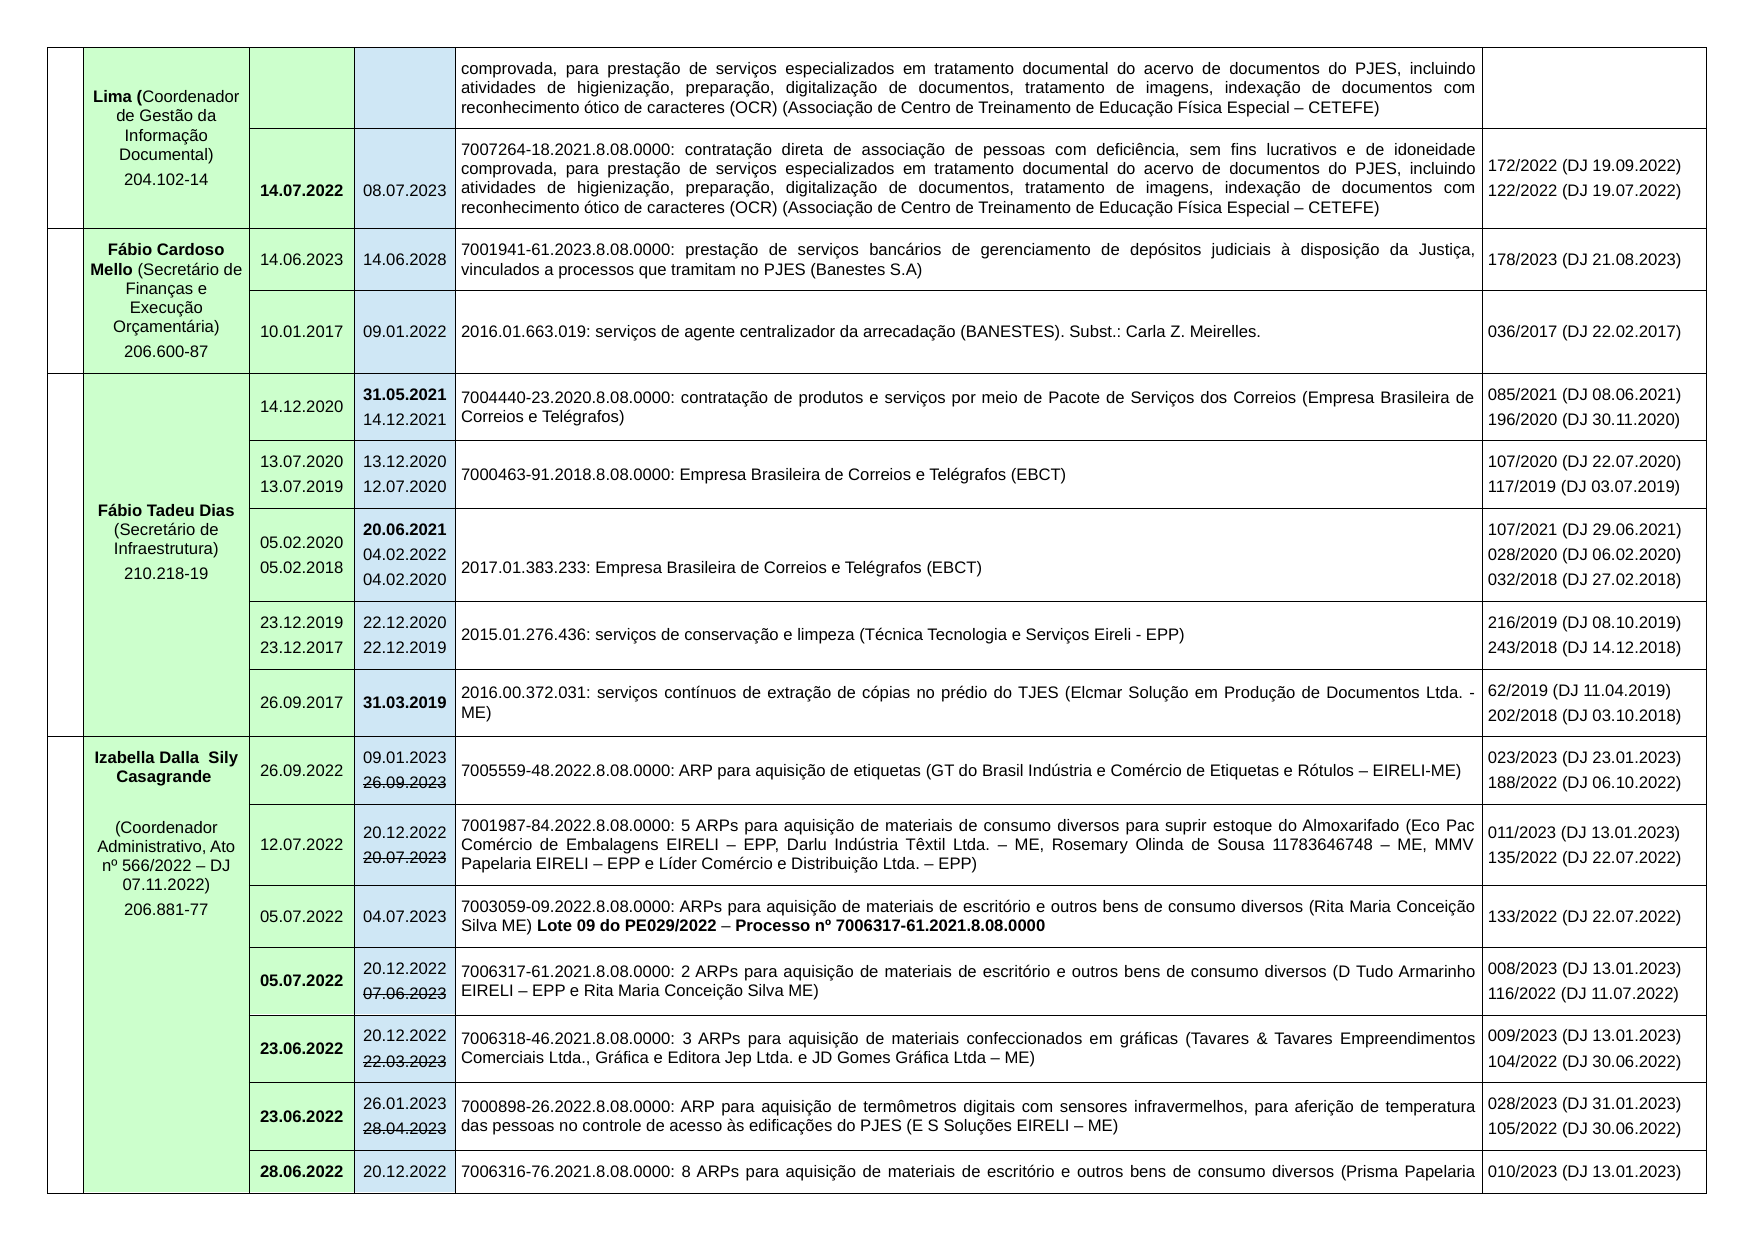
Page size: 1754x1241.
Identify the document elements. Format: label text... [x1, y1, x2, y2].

table_cell 216/2019 (DJ 08.10.2019) 243/2018 (DJ 14.12.2018) [1483, 602, 1706, 669]
table_cell 13.07.2020 13.07.2019 [250, 441, 354, 508]
table_cell 7004440-23.2020.8.08.0000: contratação de produtos e serviços por meio de Pacote de Serviços dos Correios (Empresa Brasileira de Correios e Telégrafos) [456, 374, 1482, 440]
table_cell [250, 48, 354, 128]
table_cell 133/2022 (DJ 22.07.2022) [1483, 886, 1706, 947]
table_cell 26.01.2023 28.04.2023 [355, 1083, 455, 1150]
table_cell [48, 48, 83, 228]
table_cell 23.06.2022 [250, 1016, 354, 1082]
table_cell 178/2023 (DJ 21.08.2023) [1483, 229, 1706, 290]
table_cell 23.06.2022 [250, 1083, 354, 1150]
table_cell 7007264-18.2021.8.08.0000: contratação direta de associação de pessoas com deficiência, sem fins lucrativos e de idoneidade comprovada, para prestação de serviços especializados em tratamento documental do acervo de documentos do PJES, incluindo atividades de higienização, preparação, digitalização de documentos, tratamento de imagens, indexação de documentos com reconhecimento ótico de caracteres (OCR) (Associação de Centro de Treinamento de Educação Física Especial – CETEFE) [456, 129, 1482, 228]
table_cell [48, 229, 83, 373]
table_cell [48, 737, 83, 1192]
table_cell 20.06.2021 04.02.2022 04.02.2020 [355, 509, 455, 601]
table_cell 7006316-76.2021.8.08.0000: 8 ARPs para aquisição de materiais de escritório e outros bens de consumo diversos (Prisma Papelaria [456, 1151, 1482, 1192]
table_cell 2016.00.372.031: serviços contínuos de extração de cópias no prédio do TJES (Elcmar Solução em Produção de Documentos Ltda. - ME) [456, 670, 1482, 736]
table_cell [355, 48, 455, 128]
table_cell 2015.01.276.436: serviços de conservação e limpeza (Técnica Tecnologia e Serviços Eireli - EPP) [456, 602, 1482, 669]
table_cell 04.07.2023 [355, 886, 455, 947]
table_cell 172/2022 (DJ 19.09.2022) 122/2022 (DJ 19.07.2022) [1483, 129, 1706, 228]
table_cell 14.06.2028 [355, 229, 455, 290]
table_cell 31.05.2021 14.12.2021 [355, 374, 455, 440]
table_cell 09.01.2022 [355, 291, 455, 373]
table_cell Izabella Dalla Sily Casagrande (Coordenador Administrativo, Ato nº 566/2022 – DJ 07.11.2022) 206.881-77 [84, 737, 249, 1192]
table_cell Fábio Cardoso Mello (Secretário de Finanças e Execução Orçamentária) 206.600-87 [84, 229, 249, 373]
table_cell 107/2020 (DJ 22.07.2020) 117/2019 (DJ 03.07.2019) [1483, 441, 1706, 508]
table_cell 20.12.2022 [355, 1151, 455, 1192]
table_cell 2017.01.383.233: Empresa Brasileira de Correios e Telégrafos (EBCT) [456, 509, 1482, 601]
table_cell 036/2017 (DJ 22.02.2017) [1483, 291, 1706, 373]
table_cell 08.07.2023 [355, 129, 455, 228]
table_cell 7001941-61.2023.8.08.0000: prestação de serviços bancários de gerenciamento de depósitos judiciais à disposição da Justiça, vinculados a processos que tramitam no PJES (Banestes S.A) [456, 229, 1482, 290]
table_cell [48, 374, 83, 736]
table_cell 20.12.2022 07.06.2023 [355, 948, 455, 1014]
table_cell 31.03.2019 [355, 670, 455, 736]
table_cell 14.06.2023 [250, 229, 354, 290]
table_cell 14.07.2022 [250, 129, 354, 228]
table_cell 62/2019 (DJ 11.04.2019) 202/2018 (DJ 03.10.2018) [1483, 670, 1706, 736]
table_cell 028/2023 (DJ 31.01.2023) 105/2022 (DJ 30.06.2022) [1483, 1083, 1706, 1150]
table_cell 7006317-61.2021.8.08.0000: 2 ARPs para aquisição de materiais de escritório e outros bens de consumo diversos (D Tudo Armarinho EIRELI – EPP e Rita Maria Conceição Silva ME) [456, 948, 1482, 1014]
table_cell 7006318-46.2021.8.08.0000: 3 ARPs para aquisição de materiais confeccionados em gráficas (Tavares & Tavares Empreendimentos Comerciais Ltda., Gráfica e Editora Jep Ltda. e JD Gomes Gráfica Ltda – ME) [456, 1016, 1482, 1082]
table_cell 26.09.2017 [250, 670, 354, 736]
table_cell 085/2021 (DJ 08.06.2021) 196/2020 (DJ 30.11.2020) [1483, 374, 1706, 440]
table_cell 008/2023 (DJ 13.01.2023) 116/2022 (DJ 11.07.2022) [1483, 948, 1706, 1014]
table_cell 05.02.2020 05.02.2018 [250, 509, 354, 601]
table_cell 10.01.2017 [250, 291, 354, 373]
table_cell 7000463-91.2018.8.08.0000: Empresa Brasileira de Correios e Telégrafos (EBCT) [456, 441, 1482, 508]
table_cell 011/2023 (DJ 13.01.2023) 135/2022 (DJ 22.07.2022) [1483, 805, 1706, 885]
table_cell 7005559-48.2022.8.08.0000: ARP para aquisição de etiquetas (GT do Brasil Indústria e Comércio de Etiquetas e Rótulos – EIRELI-ME) [456, 737, 1482, 804]
table_cell Lima (Coordenador de Gestão da Informação Documental) 204.102-14 [84, 48, 249, 228]
table_cell 010/2023 (DJ 13.01.2023) [1483, 1151, 1706, 1192]
table_cell 23.12.2019 23.12.2017 [250, 602, 354, 669]
table_cell 7003059-09.2022.8.08.0000: ARPs para aquisição de materiais de escritório e outros bens de consumo diversos (Rita Maria Conceição Silva ME) Lote 09 do PE029/2022 – Processo nº 7006317-61.2021.8.08.0000 [456, 886, 1482, 947]
table_cell [1483, 48, 1706, 128]
table_cell 09.01.2023 26.09.2023 [355, 737, 455, 804]
table_cell 107/2021 (DJ 29.06.2021) 028/2020 (DJ 06.02.2020) 032/2018 (DJ 27.02.2018) [1483, 509, 1706, 601]
table_cell 28.06.2022 [250, 1151, 354, 1192]
table_cell 009/2023 (DJ 13.01.2023) 104/2022 (DJ 30.06.2022) [1483, 1016, 1706, 1082]
table_cell 20.12.2022 22.03.2023 [355, 1016, 455, 1082]
table_cell 05.07.2022 [250, 948, 354, 1014]
table_cell 26.09.2022 [250, 737, 354, 804]
table_cell 05.07.2022 [250, 886, 354, 947]
table_cell 14.12.2020 [250, 374, 354, 440]
table_cell 7000898-26.2022.8.08.0000: ARP para aquisição de termômetros digitais com sensores infravermelhos, para aferição de temperatura das pessoas no controle de acesso às edificações do PJES (E S Soluções EIRELI – ME) [456, 1083, 1482, 1150]
table_cell Fábio Tadeu Dias (Secretário de Infraestrutura) 210.218-19 [84, 374, 249, 736]
table_cell 7001987-84.2022.8.08.0000: 5 ARPs para aquisição de materiais de consumo diversos para suprir estoque do Almoxarifado (Eco Pac Comércio de Embalagens EIRELI – EPP, Darlu Indústria Têxtil Ltda. – ME, Rosemary Olinda de Sousa 11783646748 – ME, MMV Papelaria EIRELI – EPP e Líder Comércio e Distribuição Ltda. – EPP) [456, 805, 1482, 885]
table_cell 023/2023 (DJ 23.01.2023) 188/2022 (DJ 06.10.2022) [1483, 737, 1706, 804]
table_cell 2016.01.663.019: serviços de agente centralizador da arrecadação (BANESTES). Subst.: Carla Z. Meirelles. [456, 291, 1482, 373]
table_cell 20.12.2022 20.07.2023 [355, 805, 455, 885]
table_cell 12.07.2022 [250, 805, 354, 885]
table_cell comprovada, para prestação de serviços especializados em tratamento documental do acervo de documentos do PJES, incluindo atividades de higienização, preparação, digitalização de documentos, tratamento de imagens, indexação de documentos com reconhecimento ótico de caracteres (OCR) (Associação de Centro de Treinamento de Educação Física Especial – CETEFE) [456, 48, 1482, 128]
table_cell 22.12.2020 22.12.2019 [355, 602, 455, 669]
table_cell 13.12.2020 12.07.2020 [355, 441, 455, 508]
